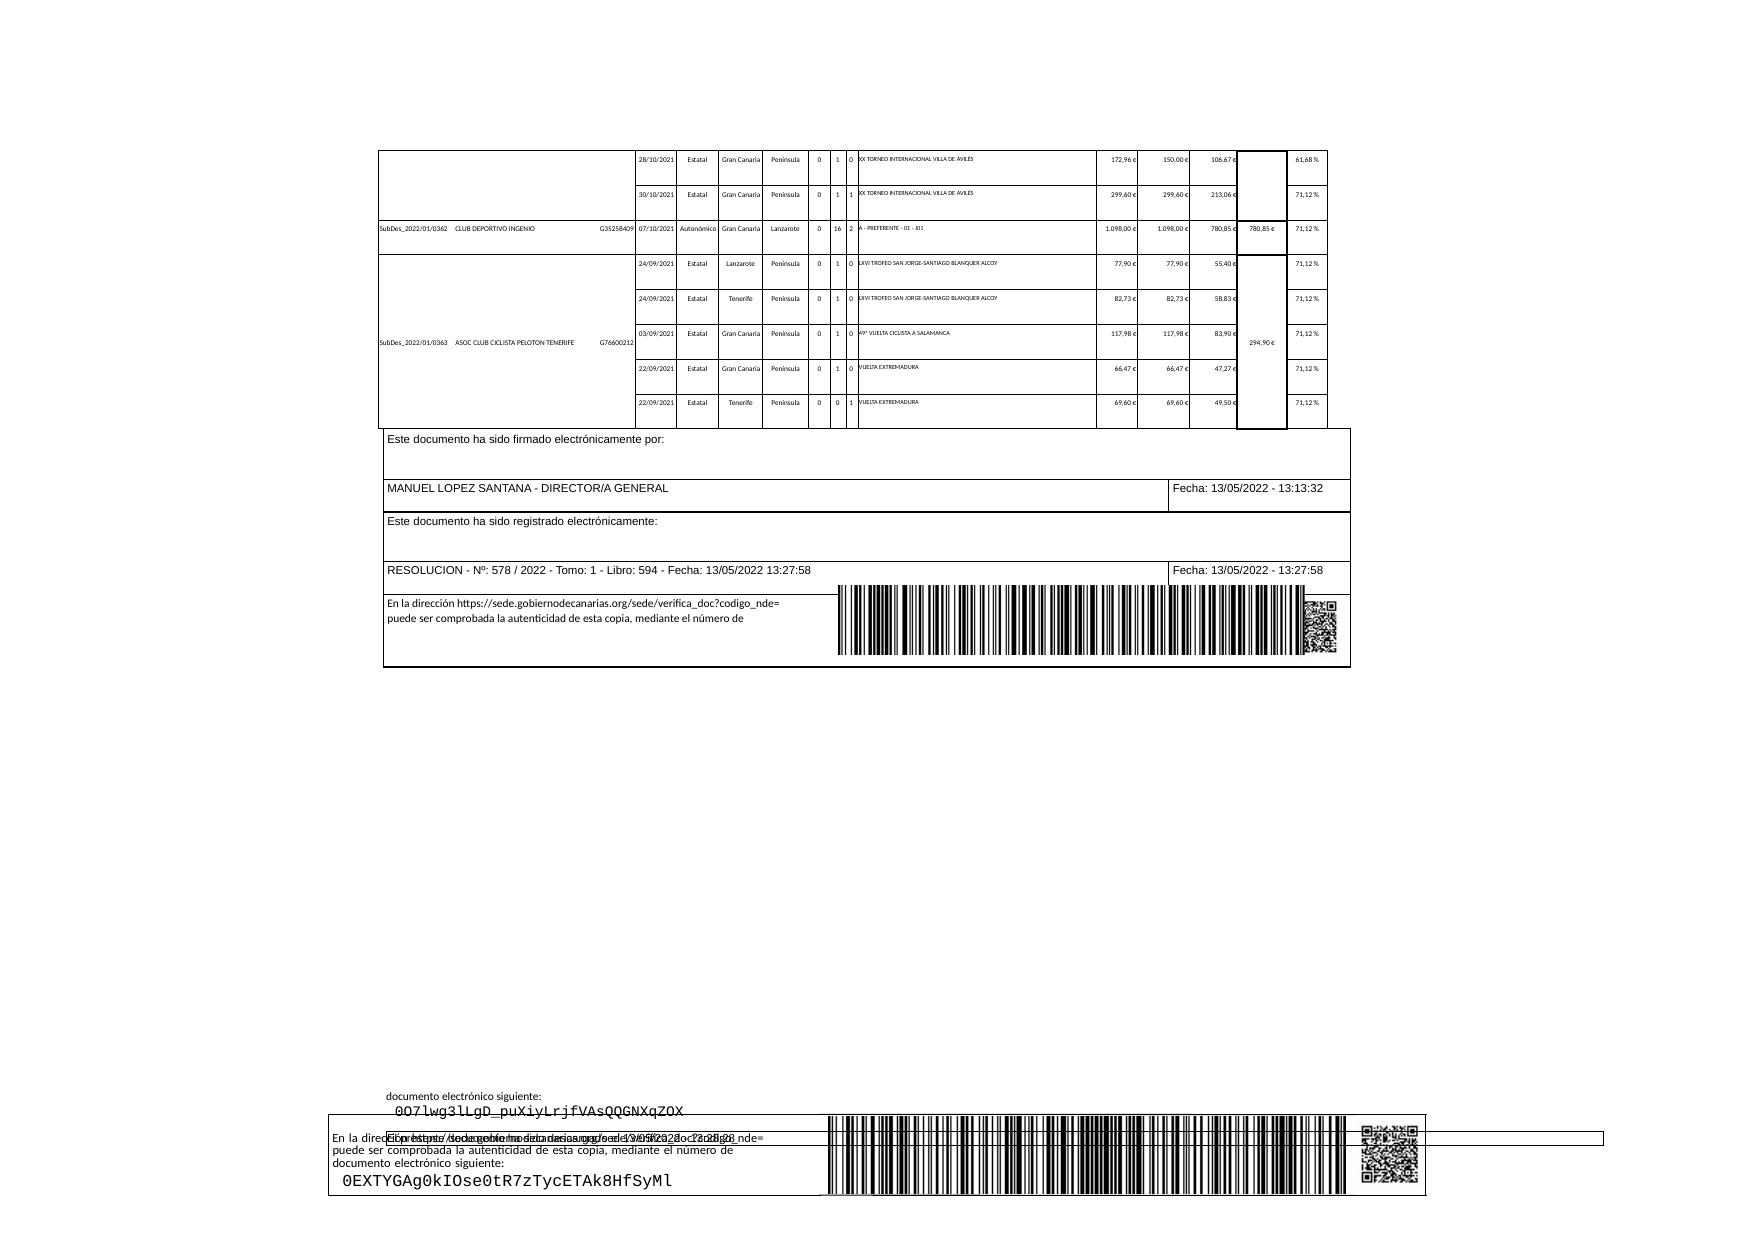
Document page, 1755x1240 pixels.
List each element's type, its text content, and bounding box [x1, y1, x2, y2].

table_cell [1169, 513, 1350, 561]
table_cell 0 [809, 151, 830, 185]
table_cell 77,90 € [1138, 255, 1189, 289]
table_cell 0 [847, 151, 858, 185]
table_cell 1 [831, 290, 846, 324]
table_cell 0 [809, 221, 830, 254]
table_cell 2 [847, 221, 858, 254]
table_cell XX TORNEO INTERNACIONAL VILLA DE AVILÉS [859, 186, 1096, 219]
table_cell 07/10/2021 [636, 221, 676, 254]
table_cell LXVI TROFEO SAN JORGE-SANTIAGO BLANQUER ALCOY [859, 290, 1096, 324]
table_cell 1 [831, 325, 846, 359]
table_cell [1328, 254, 1350, 289]
table_cell Lanzarote [719, 255, 762, 289]
table_cell VUELTA EXTREMADURA [859, 395, 1096, 428]
table_cell 71,12 % [1288, 255, 1327, 289]
table_cell 58,83 € [1190, 290, 1236, 324]
table_cell Gran Canaria [719, 221, 762, 254]
table_cell 71,12 % [1288, 325, 1327, 359]
table_cell MANUEL LOPEZ SANTANA - DIRECTOR/A GENERAL [384, 480, 1168, 511]
table_cell CLUB DEPORTIVO INGENIO [455, 221, 597, 254]
table_cell Autonómico [677, 221, 718, 254]
table_cell 0 [809, 186, 830, 219]
table_cell [1328, 220, 1350, 254]
table_cell [597, 151, 635, 219]
table_cell 0 [809, 255, 830, 289]
table_cell Tenerife [719, 395, 762, 428]
table_cell Gran Canaria [719, 360, 762, 393]
table_cell 1.098,00 € [1138, 221, 1189, 254]
table_cell Este documento ha sido firmado electrónicamente por: [384, 429, 1169, 479]
table_cell [379, 561, 383, 593]
table_cell [1328, 185, 1350, 219]
table_cell 1 [847, 395, 858, 428]
table_cell Gran Canaria [719, 151, 762, 185]
table_cell 0 [847, 360, 858, 393]
table_cell Tenerife [719, 290, 762, 324]
table_cell Estatal [677, 360, 718, 393]
table_cell Lanzarote [763, 221, 808, 254]
table_cell 30/10/2021 [636, 186, 676, 219]
table_cell 0 [847, 325, 858, 359]
table_cell 117,98 € [1097, 325, 1137, 359]
table_cell 24/09/2021 [636, 255, 676, 289]
table_cell En la dirección https://sede.gobiernodecanarias.org/sede/verifica_doc?codigo_nde= puede ser comprobada la autenticidad de esta copia, mediante el número de [384, 595, 1169, 666]
table_cell 71,12 % [1288, 290, 1327, 324]
table_cell Gran Canaria [719, 325, 762, 359]
table_cell Estatal [677, 290, 718, 324]
table_cell 150,00 € [1138, 151, 1189, 185]
table_cell 780,85 € [1190, 221, 1236, 254]
table_cell Gran Canaria [719, 186, 762, 219]
table_cell [1328, 359, 1350, 393]
table_cell 69,60 € [1138, 395, 1189, 428]
table_cell [379, 511, 383, 561]
table_cell Península [763, 255, 808, 289]
table_cell 1 [847, 186, 858, 219]
table_cell Península [763, 395, 808, 428]
table_cell 172,96 € [1097, 151, 1137, 185]
table_cell ASOC CLUB CICLISTA PELOTON TENERIFE [455, 255, 597, 428]
table_cell 0 [809, 395, 830, 428]
table_cell 0 [809, 360, 830, 393]
table_cell 0 [809, 290, 830, 324]
table_cell [1328, 150, 1350, 185]
table_cell A - PREFERENTE - 01 - J01 [859, 221, 1096, 254]
table_cell 780,85 € [1238, 222, 1286, 254]
table_cell Península [763, 360, 808, 393]
table_cell XX TORNEO INTERNACIONAL VILLA DE AVILÉS [859, 151, 1096, 185]
table_cell 16 [831, 221, 846, 254]
table_cell Península [763, 290, 808, 324]
table_cell 49ª VUELTA CICLISTA A SALAMANCA [859, 325, 1096, 359]
table_cell 61,68 % [1288, 151, 1327, 185]
table_cell 213,06 € [1190, 186, 1236, 219]
table_cell LXVI TROFEO SAN JORGE-SANTIAGO BLANQUER ALCOY [859, 255, 1096, 289]
table_cell [379, 594, 383, 666]
table_cell [1328, 324, 1350, 359]
table_cell [455, 151, 597, 219]
table_cell 55,40 € [1190, 255, 1236, 289]
table_cell 28/10/2021 [636, 151, 676, 185]
table_cell 71,12 % [1288, 360, 1327, 393]
table_cell 0 [809, 325, 830, 359]
table_cell 1 [831, 186, 846, 219]
table_cell 47,27 € [1190, 360, 1236, 393]
table_cell 82,73 € [1097, 290, 1137, 324]
table_cell Península [763, 151, 808, 185]
table_cell 83,90 € [1190, 325, 1236, 359]
table_cell VUELTA EXTREMADURA [859, 360, 1096, 393]
table_cell 22/09/2021 [636, 360, 676, 393]
table_cell 1 [831, 360, 846, 393]
table_cell [1328, 289, 1350, 324]
table_cell Estatal [677, 325, 718, 359]
table_cell 66,47 € [1138, 360, 1189, 393]
table_cell Fecha: 13/05/2022 - 13:13:32 [1169, 480, 1350, 511]
table_cell 117,98 € [1138, 325, 1189, 359]
table_cell G35258409 [597, 221, 635, 254]
table_cell 0 [847, 255, 858, 289]
table_cell 71,12 % [1288, 395, 1327, 428]
table_cell 22/09/2021 [636, 395, 676, 428]
table_cell 82,73 € [1138, 290, 1189, 324]
table_cell 106,67 € [1190, 151, 1236, 185]
table_cell Fecha: 13/05/2022 - 13:27:58 [1169, 562, 1350, 593]
table_cell 71,12 % [1288, 186, 1327, 219]
table_cell [1169, 429, 1350, 479]
table_cell [1328, 394, 1350, 428]
table_cell Península [763, 186, 808, 219]
table_cell 71,12 % [1288, 221, 1327, 254]
table_cell 69,60 € [1097, 395, 1137, 428]
table_cell [379, 429, 383, 479]
table_cell 1.098,00 € [1097, 221, 1137, 254]
table_cell [1238, 152, 1286, 219]
table_cell 299,60 € [1097, 186, 1137, 219]
table_cell 0 [831, 395, 846, 428]
table_cell 66,47 € [1097, 360, 1137, 393]
table_cell Estatal [677, 255, 718, 289]
table_cell [379, 479, 383, 511]
table_cell G76600212 [597, 255, 635, 428]
table_cell RESOLUCION - Nº: 578 / 2022 - Tomo: 1 - Libro: 594 - Fecha: 13/05/2022 13:27:58 [384, 562, 1168, 593]
table_cell [1169, 595, 1350, 666]
table_cell 49,50 € [1190, 395, 1236, 428]
table_cell SubDes_2022/01/0363 [379, 255, 454, 428]
table_cell Estatal [677, 151, 718, 185]
table_cell 294,90 € [1238, 256, 1286, 428]
table_cell [379, 151, 454, 219]
table_cell Estatal [677, 395, 718, 428]
table_cell 1 [831, 151, 846, 185]
table_cell SubDes_2022/01/0362 [379, 221, 454, 254]
table_cell Estatal [677, 186, 718, 219]
table_cell Península [763, 325, 808, 359]
table_cell 77,90 € [1097, 255, 1137, 289]
table_cell 24/09/2021 [636, 290, 676, 324]
table_cell 0 [847, 290, 858, 324]
table_cell 03/09/2021 [636, 325, 676, 359]
table_cell 299,60 € [1138, 186, 1189, 219]
table_cell Este documento ha sido registrado electrónicamente: [384, 513, 1169, 561]
table_cell 1 [831, 255, 846, 289]
